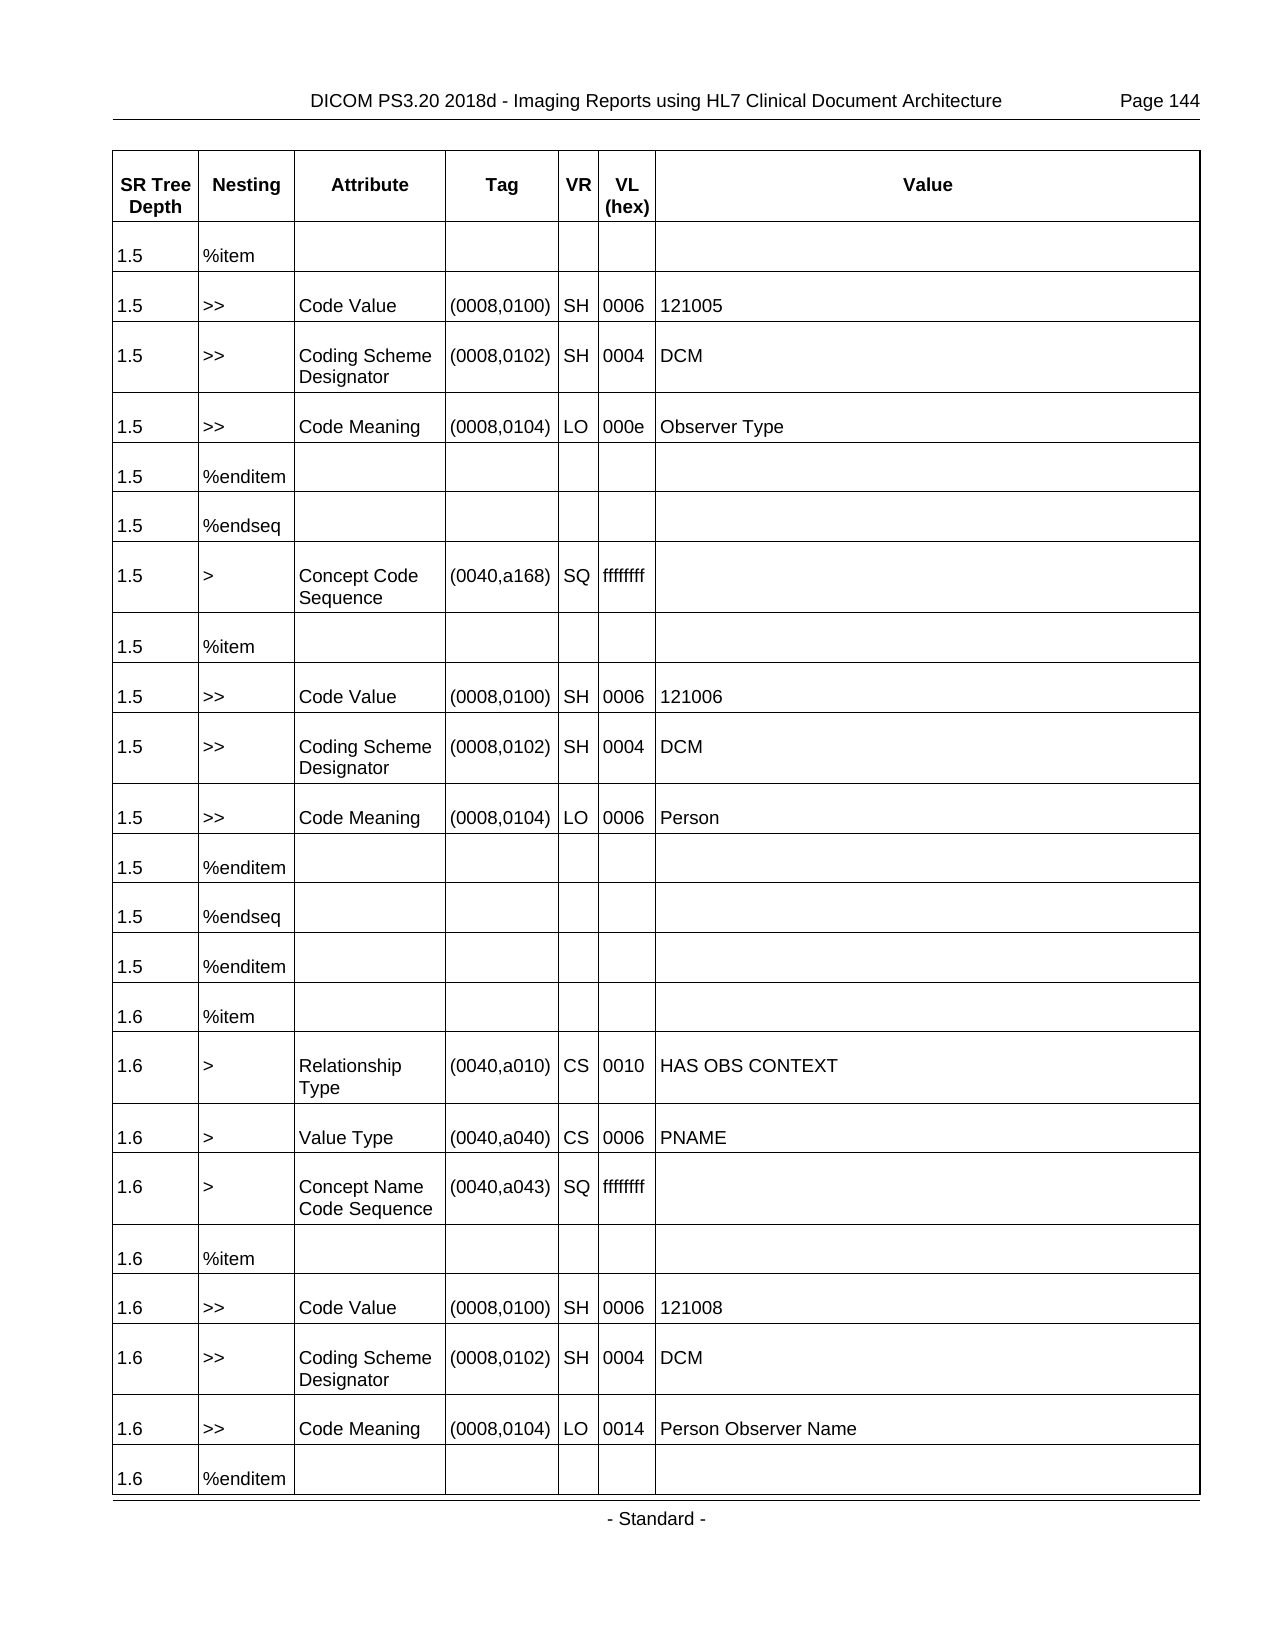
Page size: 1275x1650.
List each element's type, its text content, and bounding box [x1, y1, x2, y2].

table_cell (0008,0104) [446, 1395, 558, 1444]
table_cell 0004 [599, 322, 655, 392]
table_cell 1.6 [113, 1274, 198, 1323]
table_cell 0006 [599, 784, 655, 832]
table_cell [559, 1445, 598, 1493]
table_cell [656, 1445, 1199, 1493]
table_cell [559, 443, 598, 491]
table_cell [599, 933, 655, 982]
table_cell [656, 222, 1199, 271]
table_cell SH [559, 1324, 598, 1394]
table_cell SQ [559, 1153, 598, 1223]
table_cell [446, 443, 558, 491]
table_cell >> [199, 784, 294, 832]
table_cell 1.5 [113, 492, 198, 541]
table_cell [656, 443, 1199, 491]
table_cell 0006 [599, 272, 655, 321]
table_cell LO [559, 784, 598, 832]
table_cell (0040,a010) [446, 1032, 558, 1102]
table_cell SH [559, 272, 598, 321]
table_cell 0014 [599, 1395, 655, 1444]
table_cell > [199, 542, 294, 612]
table_cell Code Value [295, 1274, 445, 1323]
table_cell (0040,a040) [446, 1104, 558, 1152]
table_cell 1.5 [113, 613, 198, 662]
table_cell %endseq [199, 492, 294, 541]
table_cell 1.5 [113, 393, 198, 442]
table_cell Code Value [295, 272, 445, 321]
table_cell [446, 883, 558, 932]
table_cell 1.5 [113, 322, 198, 392]
table_cell > [199, 1153, 294, 1223]
table_cell [295, 1225, 445, 1273]
table_cell Code Meaning [295, 393, 445, 442]
table_cell [295, 883, 445, 932]
table_cell (0040,a043) [446, 1153, 558, 1223]
table_cell >> [199, 393, 294, 442]
table_cell (0008,0102) [446, 322, 558, 392]
table_cell (0008,0102) [446, 1324, 558, 1394]
table_cell Concept Name Code Sequence [295, 1153, 445, 1223]
table_cell 1.5 [113, 272, 198, 321]
table_cell [656, 933, 1199, 982]
table_cell > [199, 1032, 294, 1102]
table_cell 1.6 [113, 1324, 198, 1394]
table_cell [446, 613, 558, 662]
table_cell SH [559, 1274, 598, 1323]
table_cell [656, 492, 1199, 541]
table_cell >> [199, 713, 294, 783]
table_cell 000e [599, 393, 655, 442]
table_cell [295, 222, 445, 271]
table_cell [559, 222, 598, 271]
table_cell 121006 [656, 663, 1199, 712]
table_header VL (hex) [599, 151, 655, 221]
table_cell 0010 [599, 1032, 655, 1102]
table_cell CS [559, 1104, 598, 1152]
table_cell 1.5 [113, 663, 198, 712]
table_cell [295, 613, 445, 662]
table_cell 1.6 [113, 1445, 198, 1493]
table_cell [599, 834, 655, 882]
table_cell SH [559, 663, 598, 712]
table_cell [599, 443, 655, 491]
table_cell (0008,0102) [446, 713, 558, 783]
table_cell [559, 1225, 598, 1273]
table_cell >> [199, 1274, 294, 1323]
table_cell >> [199, 663, 294, 712]
table_cell [295, 492, 445, 541]
table_cell 1.6 [113, 1395, 198, 1444]
table_cell (0040,a168) [446, 542, 558, 612]
table_cell [446, 983, 558, 1031]
table_header Tag [446, 151, 558, 221]
table_cell [446, 1445, 558, 1493]
table_cell PNAME [656, 1104, 1199, 1152]
table_cell Value Type [295, 1104, 445, 1152]
table_cell Coding Scheme Designator [295, 713, 445, 783]
table_cell [446, 933, 558, 982]
table_cell [599, 613, 655, 662]
table_cell (0008,0100) [446, 663, 558, 712]
table_cell %enditem [199, 834, 294, 882]
table_cell >> [199, 322, 294, 392]
table_cell 1.6 [113, 1032, 198, 1102]
table_cell 1.5 [113, 834, 198, 882]
table_cell SH [559, 713, 598, 783]
table_cell [599, 1445, 655, 1493]
table_cell [656, 1225, 1199, 1273]
table_cell [559, 933, 598, 982]
table_cell 1.5 [113, 883, 198, 932]
table_cell [559, 883, 598, 932]
table_cell [656, 1153, 1199, 1223]
table_cell Relationship Type [295, 1032, 445, 1102]
table_cell 1.6 [113, 1153, 198, 1223]
table_cell HAS OBS CONTEXT [656, 1032, 1199, 1102]
table_cell %item [199, 1225, 294, 1273]
table_cell (0008,0100) [446, 1274, 558, 1323]
table_cell DCM [656, 1324, 1199, 1394]
table_cell >> [199, 1324, 294, 1394]
table_cell DCM [656, 713, 1199, 783]
table_cell [656, 883, 1199, 932]
table_cell 1.5 [113, 933, 198, 982]
table_cell 1.6 [113, 1225, 198, 1273]
table_cell Concept Code Sequence [295, 542, 445, 612]
table_cell 1.5 [113, 222, 198, 271]
table_cell [559, 834, 598, 882]
table_cell 0006 [599, 1104, 655, 1152]
table_cell %item [199, 613, 294, 662]
table_cell Code Meaning [295, 1395, 445, 1444]
table_cell [295, 443, 445, 491]
table_cell Code Value [295, 663, 445, 712]
table_cell 1.5 [113, 784, 198, 832]
table_header Value [656, 151, 1199, 221]
table_cell [295, 1445, 445, 1493]
table_cell 1.5 [113, 542, 198, 612]
table_cell [446, 492, 558, 541]
table_cell %enditem [199, 1445, 294, 1493]
table_cell [599, 983, 655, 1031]
table_cell [656, 983, 1199, 1031]
table_header Attribute [295, 151, 445, 221]
table_cell Observer Type [656, 393, 1199, 442]
table_cell [599, 492, 655, 541]
table_cell [656, 542, 1199, 612]
table_cell [656, 613, 1199, 662]
table_cell 121008 [656, 1274, 1199, 1323]
table_cell [446, 834, 558, 882]
table_cell 1.5 [113, 713, 198, 783]
table_cell ffffffff [599, 542, 655, 612]
table_cell Person [656, 784, 1199, 832]
table_cell %endseq [199, 883, 294, 932]
table_cell CS [559, 1032, 598, 1102]
table_cell SH [559, 322, 598, 392]
table_cell 1.6 [113, 1104, 198, 1152]
table_cell DCM [656, 322, 1199, 392]
table_cell 0004 [599, 1324, 655, 1394]
table_cell [295, 983, 445, 1031]
table_header SR Tree Depth [113, 151, 198, 221]
table_cell SQ [559, 542, 598, 612]
table_cell 0004 [599, 713, 655, 783]
table_cell (0008,0104) [446, 784, 558, 832]
table_cell [295, 834, 445, 882]
table_header Nesting [199, 151, 294, 221]
table_cell LO [559, 393, 598, 442]
table_cell (0008,0100) [446, 272, 558, 321]
table_cell 0006 [599, 663, 655, 712]
table_cell > [199, 1104, 294, 1152]
table_cell %item [199, 983, 294, 1031]
table_cell Coding Scheme Designator [295, 322, 445, 392]
table_cell [559, 492, 598, 541]
table_cell 1.6 [113, 983, 198, 1031]
table_cell 0006 [599, 1274, 655, 1323]
table_cell LO [559, 1395, 598, 1444]
table_cell %enditem [199, 933, 294, 982]
table_cell >> [199, 272, 294, 321]
table_cell ffffffff [599, 1153, 655, 1223]
table_cell [599, 1225, 655, 1273]
table_cell %item [199, 222, 294, 271]
table_cell %enditem [199, 443, 294, 491]
table_cell [295, 933, 445, 982]
table_cell [599, 222, 655, 271]
table_cell [559, 983, 598, 1031]
table_cell Code Meaning [295, 784, 445, 832]
table_cell [656, 834, 1199, 882]
table_cell [559, 613, 598, 662]
table_cell [446, 222, 558, 271]
table_cell Person Observer Name [656, 1395, 1199, 1444]
table_cell (0008,0104) [446, 393, 558, 442]
table_cell 1.5 [113, 443, 198, 491]
table_cell >> [199, 1395, 294, 1444]
table_cell [599, 883, 655, 932]
table_header VR [559, 151, 598, 221]
table_cell Coding Scheme Designator [295, 1324, 445, 1394]
table_cell [446, 1225, 558, 1273]
table_cell 121005 [656, 272, 1199, 321]
